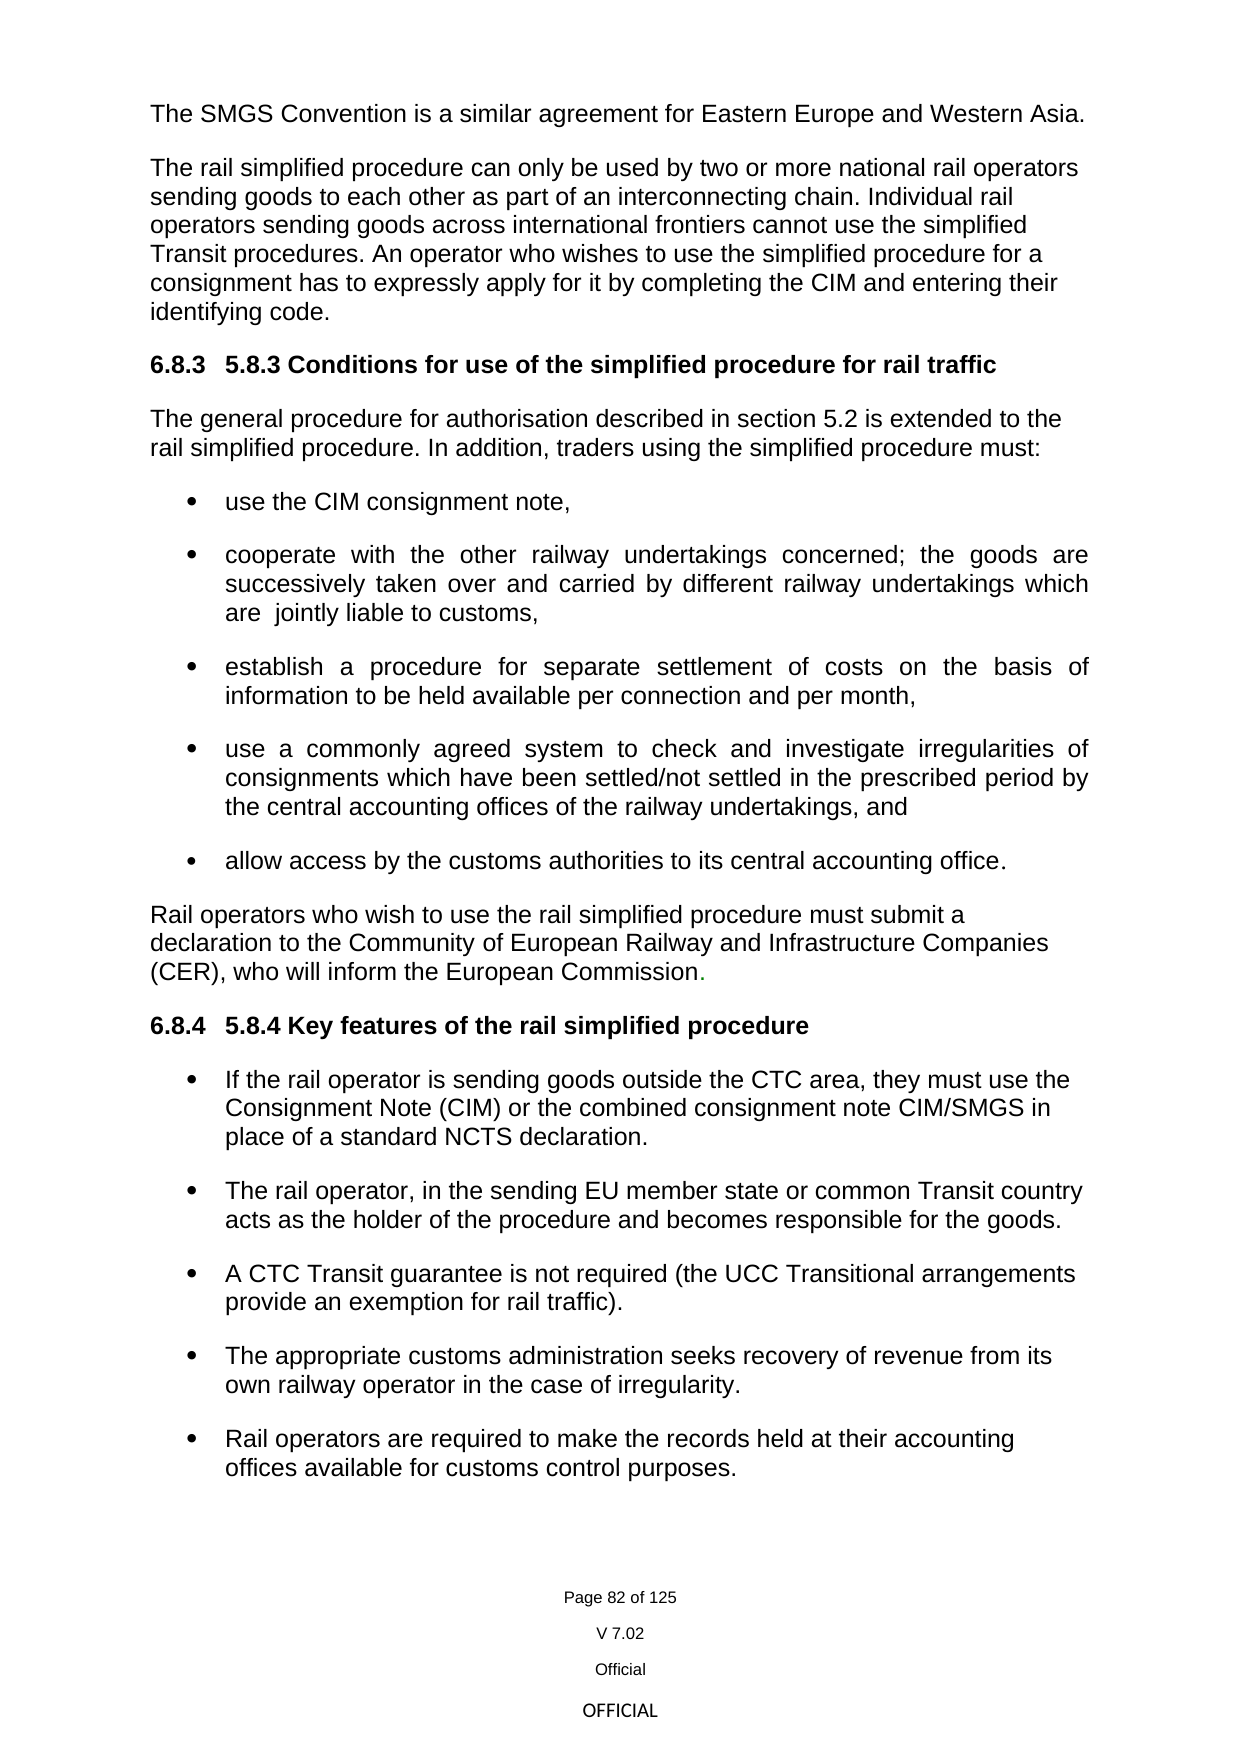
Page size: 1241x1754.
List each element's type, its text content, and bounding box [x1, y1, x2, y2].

text The SMGS Convention is a similar agreement for Eastern Europe and Western Asia. [150, 99, 1090, 128]
subtitle 5.8.3 Conditions for use of the simplified procedure for rail traffic [150, 350, 1090, 379]
list establish a procedure for separate settlement of costs on the basis of information to be held available per connection and per month, [187, 652, 1090, 709]
list use the CIM consignment note, [187, 487, 1090, 515]
list A CTC Transit guarantee is not required (the UCC Transitional arrangements provide an exemption for rail traffic). [187, 1258, 1090, 1316]
list Rail operators are required to make the records held at their accounting offices available for customs control purposes. [187, 1424, 1090, 1481]
subtitle 5.8.4 Key features of the rail simplified procedure [150, 1011, 1090, 1039]
list If the rail operator is sending goods outside the CTC area, they must use the Consignment Note (CIM) or the combined consignment note CIM/SMGS in place of a standard NCTS declaration. [187, 1064, 1090, 1151]
text Rail operators who wish to use the rail simplified procedure must submit a declaration to the Community of European Railway and Infrastructure Companies (CER), who will inform the European Commission. [150, 899, 1090, 986]
text The general procedure for authorisation described in section 5.2 is extended to the rail simplified procedure. In addition, traders using the simplified procedure must: [150, 404, 1090, 462]
list use a commonly agreed system to check and investigate irregularities of consignments which have been settled/not settled in the prescribed period by the central accounting offices of the railway undertakings, and [187, 734, 1090, 821]
text The rail simplified procedure can only be used by two or more national rail operators sending goods to each other as part of an interconnecting chain. Individual rail operators sending goods across international frontiers cannot use the simplified Transit procedures. An operator who wishes to use the simplified procedure for a consignment has to expressly apply for it by completing the CIM and entering their identifying code. [150, 153, 1090, 325]
list The appropriate customs administration seeks recovery of revenue from its own railway operator in the case of irregularity. [187, 1341, 1090, 1399]
list allow access by the customs authorities to its central accounting office. [187, 846, 1090, 874]
list The rail operator, in the sending EU member state or common Transit country acts as the holder of the procedure and becomes responsible for the goods. [187, 1176, 1090, 1233]
list cooperate with the other railway undertakings concerned; the goods are successively taken over and carried by different railway undertakings which are jointly liable to customs, [187, 540, 1090, 627]
